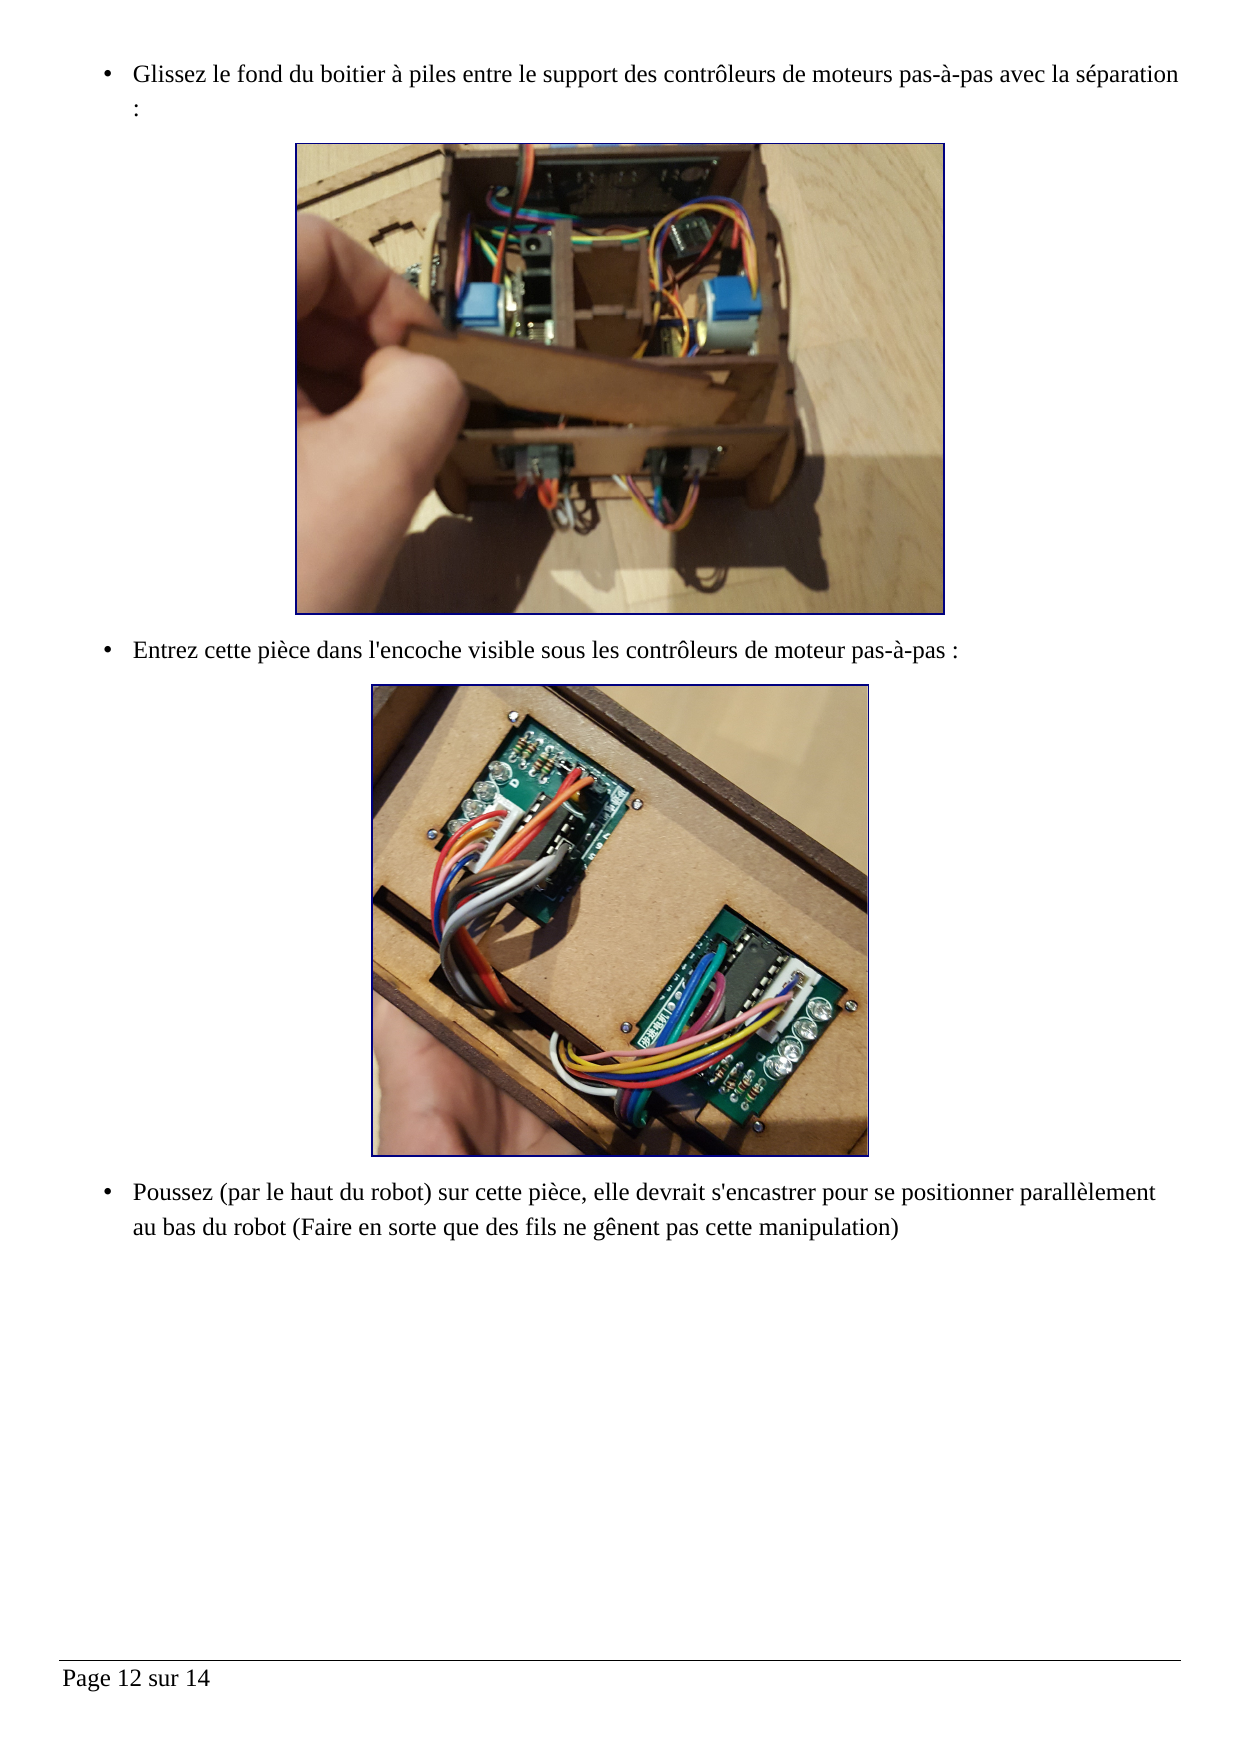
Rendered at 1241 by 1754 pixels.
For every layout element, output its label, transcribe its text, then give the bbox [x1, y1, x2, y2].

list Poussez (par le haut du robot) sur cette pièce, elle devrait s'encastrer pour se positionner parallèlement au bas du robot (Faire en sorte que des fils ne gênent pas cette manipulation) [103, 1177, 1181, 1240]
picture [297, 144, 943, 613]
picture [373, 686, 868, 1155]
list Entrez cette pièce dans l'encoche visible sous les contrôleurs de moteur pas-à-pas : [103, 635, 1181, 664]
list Glissez le fond du boitier à piles entre le support des contrôleurs de moteurs pas-à-pas avec la séparation : [103, 59, 1181, 122]
